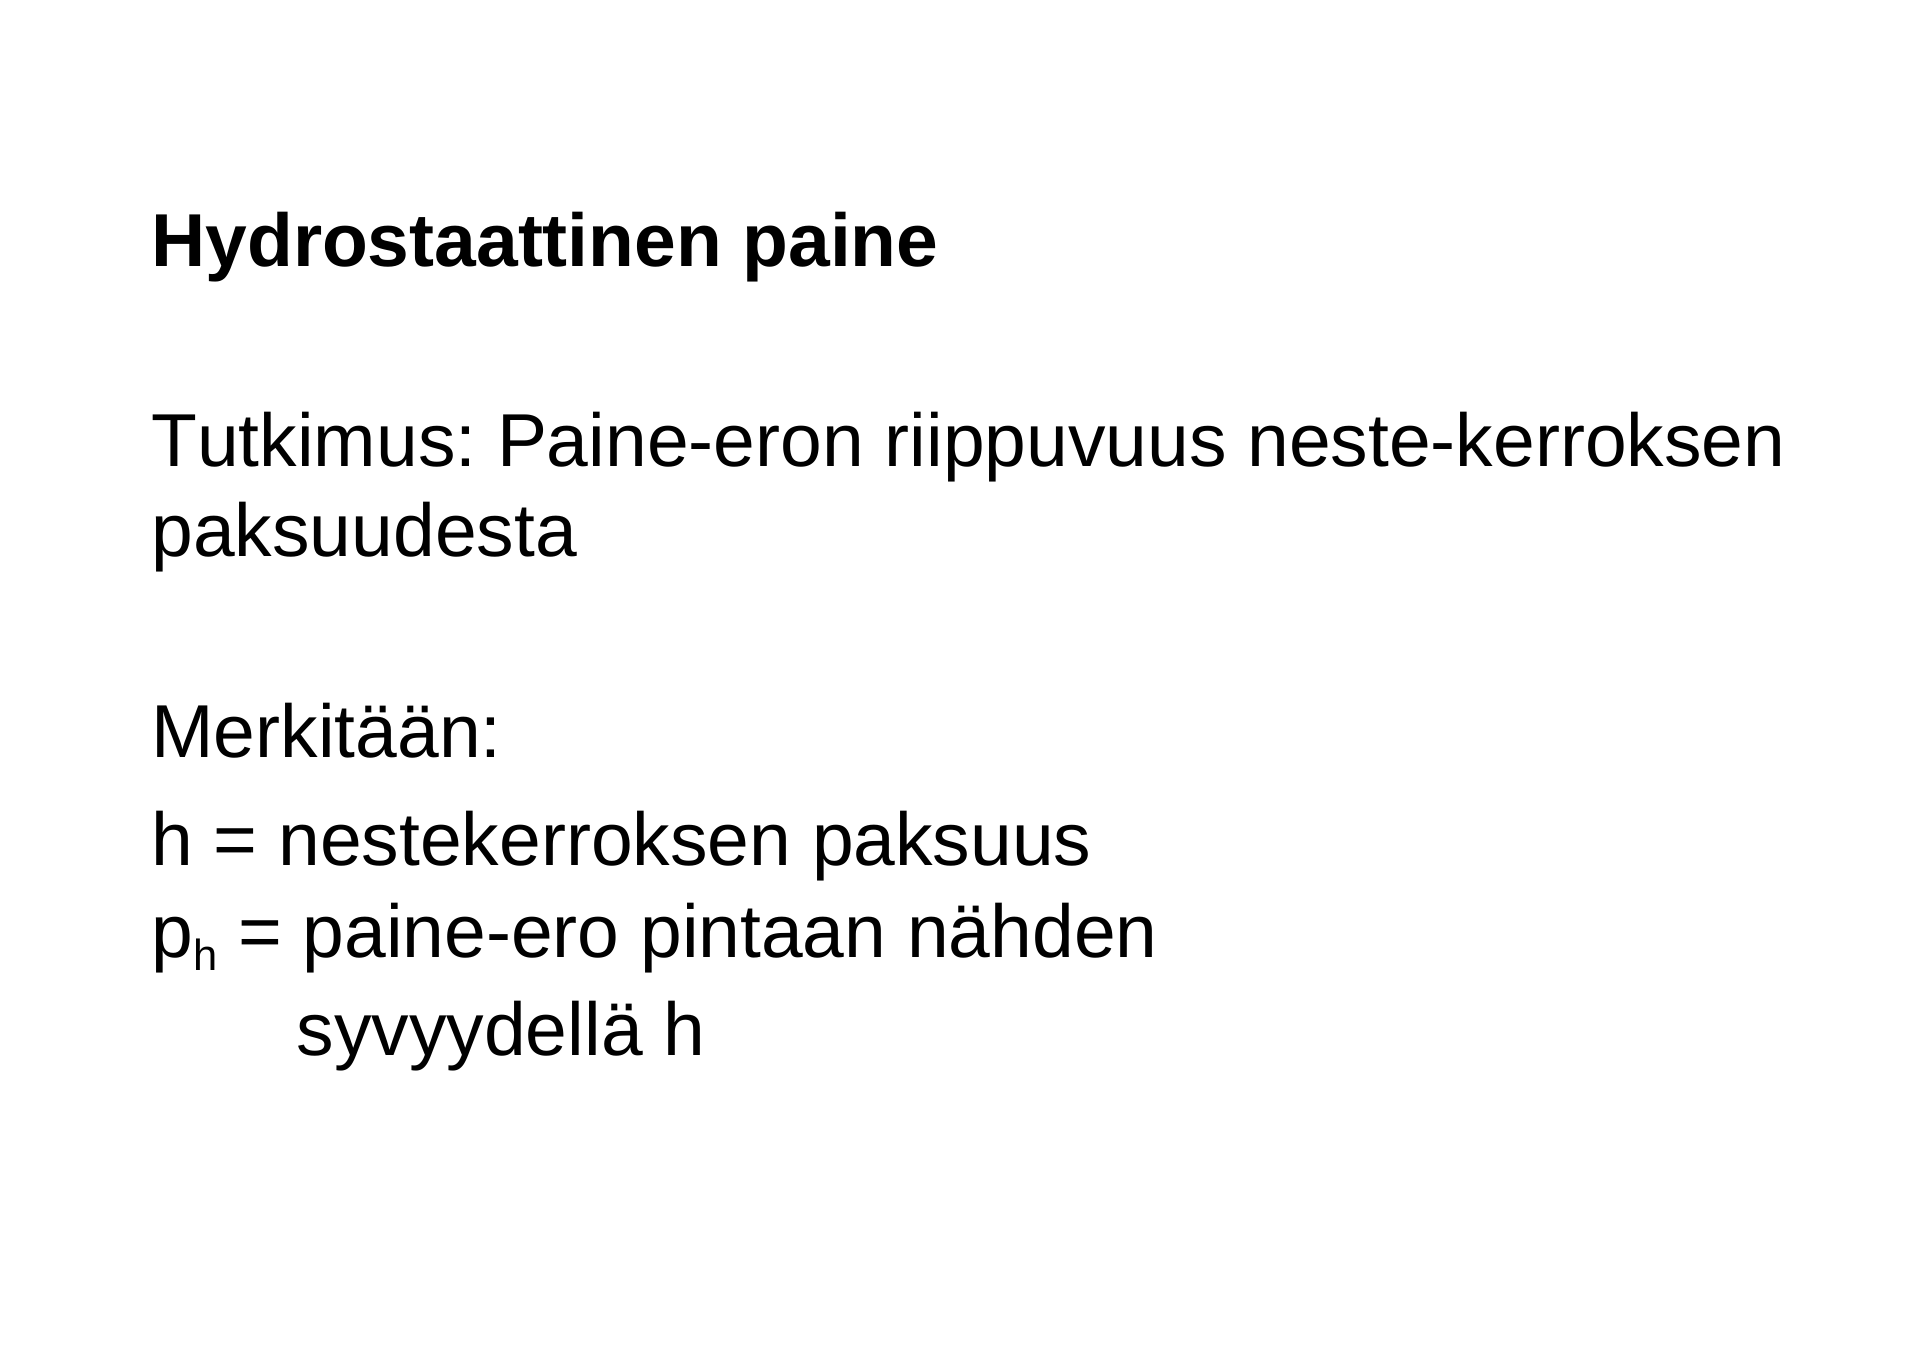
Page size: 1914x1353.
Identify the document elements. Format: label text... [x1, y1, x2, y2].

text_box Hydrostaattinen paine Tutkimus: Paine-eron riippuvuus neste-kerroksen paksuudesta Merkitään: h = nestekerroksen paksuus ph = paine-ero pintaan nähden syvyydellä h [136, 183, 1914, 1095]
